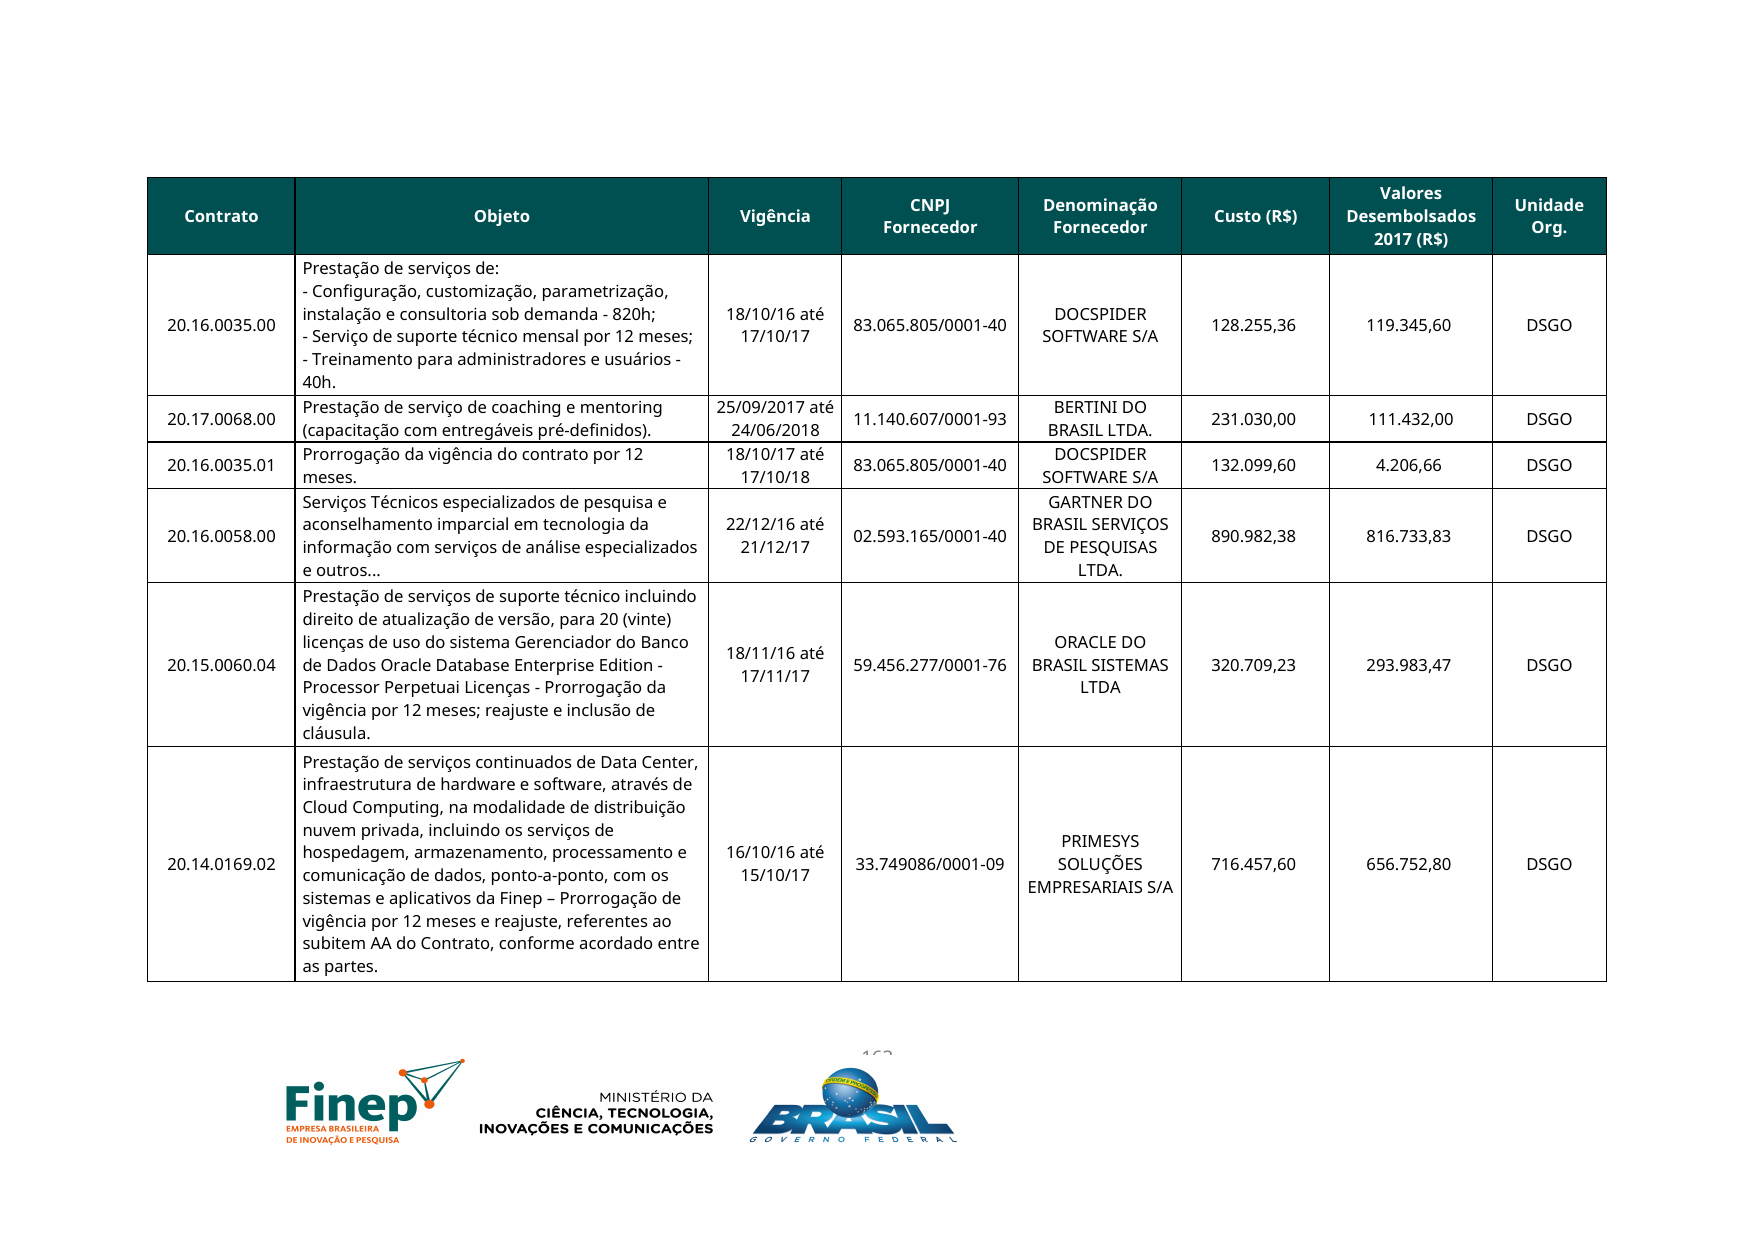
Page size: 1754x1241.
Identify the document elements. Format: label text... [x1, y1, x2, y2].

table_cell GARTNER DO BRASIL SERVIÇOS DE PESQUISAS LTDA. [1019, 489, 1181, 582]
table_cell DSGO [1493, 255, 1606, 394]
table_cell 18/10/17 até 17/10/18 [709, 443, 841, 488]
table_cell Prestação de serviço de coaching e mentoring (capacitação com entregáveis pré-definidos). [296, 396, 708, 441]
table_cell 119.345,60 [1330, 255, 1492, 394]
table_cell 20.16.0035.01 [148, 443, 294, 488]
table_cell 890.982,38 [1182, 489, 1329, 582]
table_cell 20.17.0068.00 [148, 396, 294, 441]
table_cell DSGO [1493, 747, 1606, 981]
table_cell 231.030,00 [1182, 396, 1329, 441]
table_cell 02.593.165/0001-40 [842, 489, 1018, 582]
table_header Objeto [296, 178, 708, 254]
table_cell 18/11/16 até 17/11/17 [709, 583, 841, 746]
table_header Denominação Fornecedor [1019, 178, 1181, 254]
table_cell 128.255,36 [1182, 255, 1329, 394]
table_cell BERTINI DO BRASIL LTDA. [1019, 396, 1181, 441]
table_cell DSGO [1493, 443, 1606, 488]
table_cell 20.14.0169.02 [148, 747, 294, 981]
table_cell 16/10/16 até 15/10/17 [709, 747, 841, 981]
table_header Vigência [709, 178, 841, 254]
table_cell DSGO [1493, 396, 1606, 441]
table_cell 20.16.0035.00 [148, 255, 294, 394]
table_cell DSGO [1493, 489, 1606, 582]
table_cell 656.752,80 [1330, 747, 1492, 981]
table_cell Serviços Técnicos especializados de pesquisa e aconselhamento imparcial em tecnologia da informação com serviços de análise especializados e outros... [296, 489, 708, 582]
table_cell 816.733,83 [1330, 489, 1492, 582]
table_header CNPJ Fornecedor [842, 178, 1018, 254]
table_cell ORACLE DO BRASIL SISTEMAS LTDA [1019, 583, 1181, 746]
table_header Contrato [148, 178, 294, 254]
table_cell PRIMESYS SOLUÇÕES EMPRESARIAIS S/A [1019, 747, 1181, 981]
table_cell Prorrogação da vigência do contrato por 12 meses. [296, 443, 708, 488]
table_cell 59.456.277/0001-76 [842, 583, 1018, 746]
table_cell 20.15.0060.04 [148, 583, 294, 746]
table_header Unidade Org. [1493, 178, 1606, 254]
table_cell 83.065.805/0001-40 [842, 443, 1018, 488]
table_cell 25/09/2017 até 24/06/2018 [709, 396, 841, 441]
table_cell 716.457,60 [1182, 747, 1329, 981]
table_cell DSGO [1493, 583, 1606, 746]
table_cell 293.983,47 [1330, 583, 1492, 746]
table_cell 320.709,23 [1182, 583, 1329, 746]
table_header Custo (R$) [1182, 178, 1329, 254]
table_cell 33.749086/0001-09 [842, 747, 1018, 981]
table_cell Prestação de serviços de: - Configuração, customização, parametrização, instalação e consultoria sob demanda - 820h; - Serviço de suporte técnico mensal por 12 meses; - Treinamento para administradores e usuários - 40h. [296, 255, 708, 394]
table_header Valores Desembolsados 2017 (R$) [1330, 178, 1492, 254]
table_cell 18/10/16 até 17/10/17 [709, 255, 841, 394]
table_cell Prestação de serviços continuados de Data Center, infraestrutura de hardware e software, através de Cloud Computing, na modalidade de distribuição nuvem privada, incluindo os serviços de hospedagem, armazenamento, processamento e comunicação de dados, ponto-a-ponto, com os sistemas e aplicativos da Finep – Prorrogação de vigência por 12 meses e reajuste, referentes ao subitem AA do Contrato, conforme acordado entre as partes. [296, 747, 708, 981]
table_cell DOCSPIDER SOFTWARE S/A [1019, 443, 1181, 488]
table_cell 20.16.0058.00 [148, 489, 294, 582]
table_cell DOCSPIDER SOFTWARE S/A [1019, 255, 1181, 394]
table_cell 4.206,66 [1330, 443, 1492, 488]
table_cell 22/12/16 até 21/12/17 [709, 489, 841, 582]
table_cell 111.432,00 [1330, 396, 1492, 441]
table_cell Prestação de serviços de suporte técnico incluindo direito de atualização de versão, para 20 (vinte) licenças de uso do sistema Gerenciador do Banco de Dados Oracle Database Enterprise Edition - Processor Perpetuai Licenças - Prorrogação da vigência por 12 meses; reajuste e inclusão de cláusula. [296, 583, 708, 746]
table_cell 11.140.607/0001-93 [842, 396, 1018, 441]
table_cell 83.065.805/0001-40 [842, 255, 1018, 394]
table_cell 132.099,60 [1182, 443, 1329, 488]
